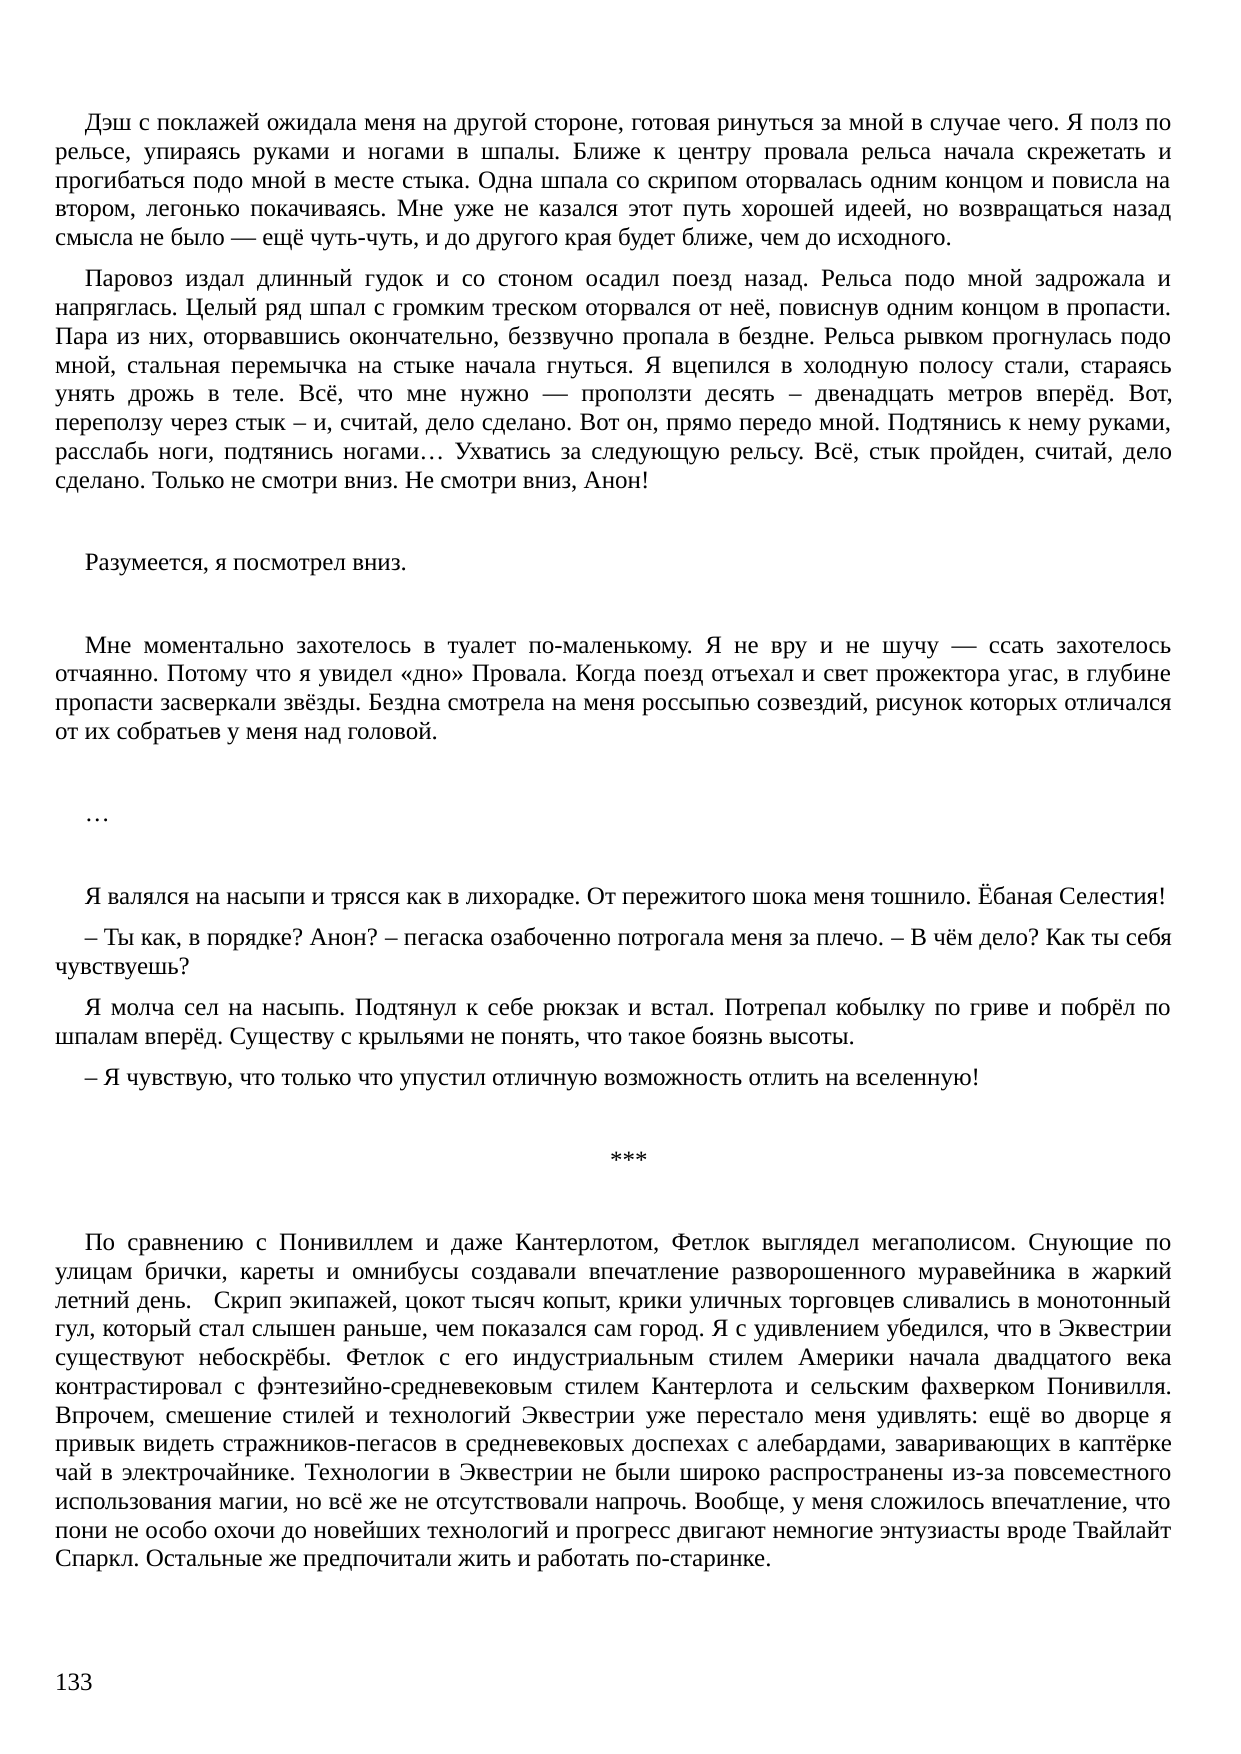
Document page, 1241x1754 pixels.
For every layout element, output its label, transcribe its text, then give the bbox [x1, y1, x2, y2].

text Паровоз издал длинный гудок и со стоном осадил поезд назад. Рельса подо мной задрожала и напряглась. Целый ряд шпал с громким треском оторвался от неё, повиснув одним концом в пропасти. Пара из них, оторвавшись окончательно, беззвучно пропала в бездне. Рельса рывком прогнулась подо мной, стальная перемычка на стыке начала гнуться. Я вцепился в холодную полосу стали, стараясь унять дрожь в теле. Всё, что мне нужно — проползти десять – двенадцать метров вперёд. Вот, переползу через стык – и, считай, дело сделано. Вот он, прямо передо мной. Подтянись к нему руками, расслабь ноги, подтянись ногами… Ухватись за следующую рельсу. Всё, стык пройден, считай, дело сделано. Только не смотри вниз. Не смотри вниз, Анон! [55, 263, 1173, 493]
text Я молча сел на насыпь. Подтянул к себе рюкзак и встал. Потрепал кобылку по гриве и побрёл по шпалам вперёд. Существу с крыльями не понять, что такое боязнь высоты. [55, 992, 1173, 1050]
text – Ты как, в порядке? Анон? – пегаска озабоченно потрогала меня за плечо. – В чём дело? Как ты себя чувствуешь? [55, 922, 1173, 980]
text … [55, 798, 1173, 827]
text Разумеется, я посмотрел вниз. [55, 547, 1173, 576]
text По сравнению с Понивиллем и даже Кантерлотом, Фетлок выглядел мегаполисом. Снующие по улицам брички, кареты и омнибусы создавали впечатление разворошенного муравейника в жаркий летний день. Скрип экипажей, цокот тысяч копыт, крики уличных торговцев сливались в монотонный гул, который стал слышен раньше, чем показался сам город. Я с удивлением убедился, что в Эквестрии существуют небоскрёбы. Фетлок с его индустриальным стилем Америки начала двадцатого века контрастировал с фэнтезийно-средневековым стилем Кантерлота и сельским фахверком Понивилля. Впрочем, смешение стилей и технологий Эквестрии уже перестало меня удивлять: ещё во дворце я привык видеть стражников-пегасов в средневековых доспехах с алебардами, заваривающих в каптёрке чай в электрочайнике. Технологии в Эквестрии не были широко распространены из-за повсеместного использования магии, но всё же не отсутствовали напрочь. Вообще, у меня сложилось впечатление, что пони не особо охочи до новейших технологий и прогресс двигают немногие энтузиасты вроде Твайлайт Спаркл. Остальные же предпочитали жить и работать по-старинке. [55, 1227, 1173, 1572]
text Дэш с поклажей ожидала меня на другой стороне, готовая ринуться за мной в случае чего. Я полз по рельсе, упираясь руками и ногами в шпалы. Ближе к центру провала рельса начала скрежетать и прогибаться подо мной в месте стыка. Одна шпала со скрипом оторвалась одним концом и повисла на втором, легонько покачиваясь. Мне уже не казался этот путь хорошей идеей, но возвращаться назад смысла не было — ещё чуть-чуть, и до другого края будет ближе, чем до исходного. [55, 107, 1173, 251]
text Мне моментально захотелось в туалет по-маленькому. Я не вру и не шучу — ссать захотелось отчаянно. Потому что я увидел «дно» Провала. Когда поезд отъехал и свет прожектора угас, в глубине пропасти засверкали звёзды. Бездна смотрела на меня россыпью созвездий, рисунок которых отличался от их собратьев у меня над головой. [55, 630, 1173, 745]
text – Я чувствую, что только что упустил отличную возможность отлить на вселенную! [55, 1062, 1173, 1091]
text *** [55, 1145, 1173, 1173]
text Я валялся на насыпи и трясся как в лихорадке. От пережитого шока меня тошнило. Ёбаная Селестия! [55, 881, 1173, 910]
